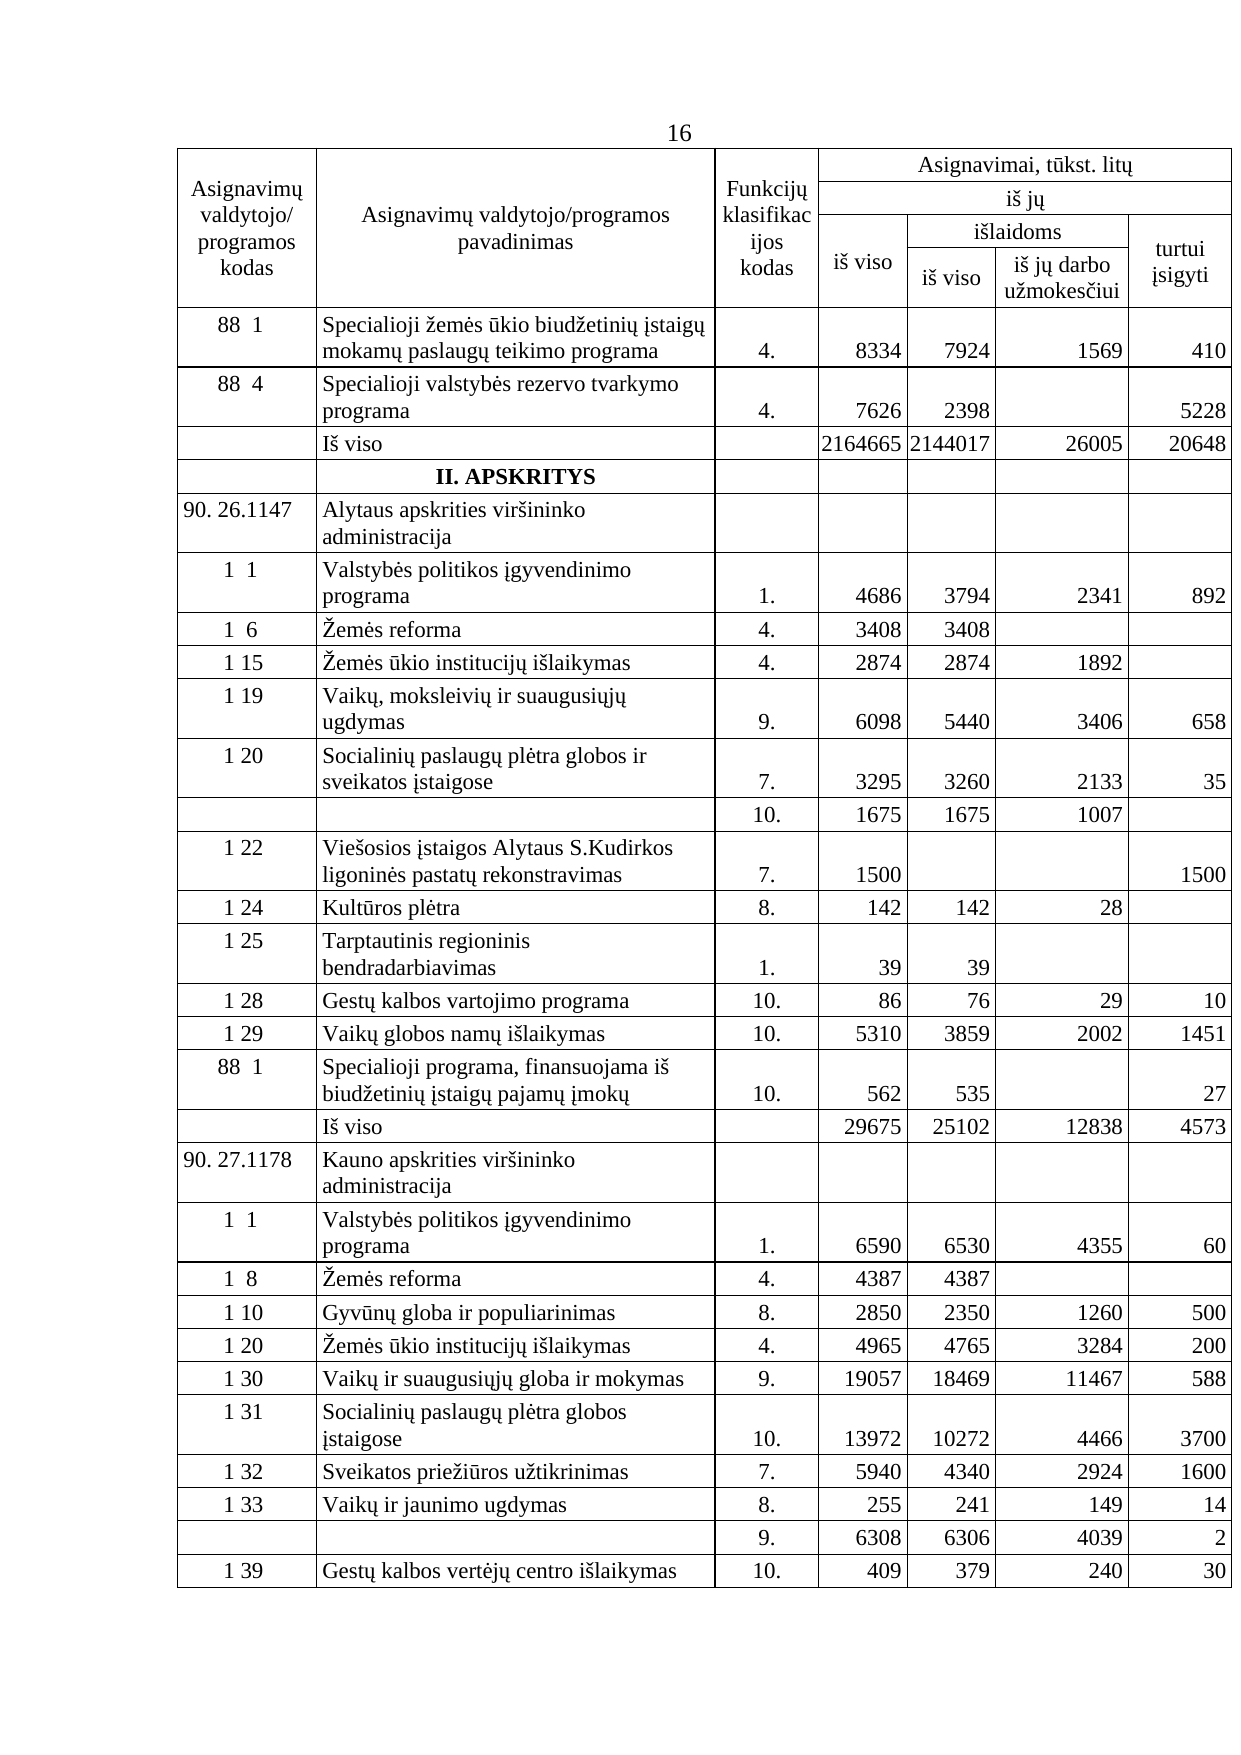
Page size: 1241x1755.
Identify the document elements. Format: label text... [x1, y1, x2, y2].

table_cell 4039 [996, 1521, 1128, 1553]
table_cell 5228 [1129, 368, 1231, 426]
table_cell [1129, 798, 1231, 831]
table_cell 28 [996, 891, 1128, 923]
table_cell Specialioji žemės ūkio biudžetinių įstaigų mokamų paslaugų teikimo programa [317, 308, 714, 366]
table_cell Žemės ūkio institucijų išlaikymas [317, 1329, 714, 1361]
table_cell 1500 [819, 832, 907, 890]
table_cell 1 1 [178, 1203, 316, 1261]
table_cell 12838 [996, 1110, 1128, 1142]
table_cell [178, 427, 316, 459]
table_cell 142 [908, 891, 995, 923]
table_cell 200 [1129, 1329, 1231, 1361]
table_cell Iš viso [317, 427, 714, 459]
table_cell 7. [716, 1455, 818, 1487]
table_cell 6308 [819, 1521, 907, 1553]
table_cell 4466 [996, 1395, 1128, 1454]
table_cell Socialinių paslaugų plėtra globos įstaigose [317, 1395, 714, 1454]
table_cell 1675 [819, 798, 907, 831]
table_cell 8334 [819, 308, 907, 366]
table_cell 1 15 [178, 646, 316, 678]
table_cell 1 28 [178, 984, 316, 1016]
table_cell Sveikatos priežiūros užtikrinimas [317, 1455, 714, 1487]
table_cell 88 1 [178, 1050, 316, 1109]
table_cell turtui įsigyti [1129, 215, 1231, 307]
table_cell 10. [716, 984, 818, 1016]
table_header Funkcijų klasifikacijos kodas [716, 149, 818, 307]
table_cell [1129, 460, 1231, 492]
table_cell 6306 [908, 1521, 995, 1553]
table_cell 2133 [996, 739, 1128, 797]
table_cell [996, 1263, 1128, 1294]
table_cell iš jų darbo užmokesčiui [996, 248, 1128, 307]
table_cell Gyvūnų globa ir populiarinimas [317, 1296, 714, 1328]
table_cell 39 [819, 924, 907, 983]
table_cell 86 [819, 984, 907, 1016]
table_cell [317, 798, 714, 831]
table_cell [716, 1110, 818, 1142]
table_cell 9. [716, 1362, 818, 1394]
table_cell 4. [716, 613, 818, 645]
table_cell 10. [716, 1395, 818, 1454]
table_cell [1129, 613, 1231, 645]
table_cell 892 [1129, 553, 1231, 612]
table_cell 3260 [908, 739, 995, 797]
table_cell 10. [716, 798, 818, 831]
table_cell 255 [819, 1488, 907, 1520]
table_cell 2924 [996, 1455, 1128, 1487]
table_cell 1 20 [178, 1329, 316, 1361]
table_cell iš viso [908, 248, 995, 307]
table_cell 2 [1129, 1521, 1231, 1553]
table_cell 14 [1129, 1488, 1231, 1520]
table_cell 7. [716, 832, 818, 890]
table_cell 3859 [908, 1017, 995, 1049]
table_cell [1129, 1263, 1231, 1294]
table_cell 1. [716, 1203, 818, 1261]
table_cell 1007 [996, 798, 1128, 831]
table_cell 10. [716, 1555, 818, 1587]
table_cell II. APSKRITYS [317, 460, 714, 492]
table_cell 39 [908, 924, 995, 983]
table_cell Alytaus apskrities viršininko administracija [317, 494, 714, 552]
table_header Asignavimų valdytojo/programos pavadinimas [317, 149, 714, 307]
table_cell Specialioji valstybės rezervo tvarkymo programa [317, 368, 714, 426]
table_header Asignavimai, tūkst. litų [819, 149, 1231, 181]
table_cell [1129, 494, 1231, 552]
table_cell 241 [908, 1488, 995, 1520]
table_cell 2164665 [819, 427, 907, 459]
table_cell 18469 [908, 1362, 995, 1394]
table_cell 6590 [819, 1203, 907, 1261]
table_cell 26005 [996, 427, 1128, 459]
table_cell 1600 [1129, 1455, 1231, 1487]
table_cell 27 [1129, 1050, 1231, 1109]
table_cell [996, 368, 1128, 426]
table_cell iš jų [819, 182, 1231, 214]
table_cell 1892 [996, 646, 1128, 678]
table_cell [317, 1521, 714, 1553]
table_cell 9. [716, 679, 818, 738]
table_cell 3700 [1129, 1395, 1231, 1454]
table_cell 29 [996, 984, 1128, 1016]
table_cell 142 [819, 891, 907, 923]
table_cell 1 31 [178, 1395, 316, 1454]
table_cell 2874 [819, 646, 907, 678]
table_cell 1 8 [178, 1263, 316, 1294]
table_cell Žemės reforma [317, 1263, 714, 1294]
table_cell 2002 [996, 1017, 1128, 1049]
table_cell 379 [908, 1555, 995, 1587]
table_cell 588 [1129, 1362, 1231, 1394]
table_cell 658 [1129, 679, 1231, 738]
table_cell 2144017 [908, 427, 995, 459]
table_cell Valstybės politikos įgyvendinimo programa [317, 553, 714, 612]
table_cell 1 39 [178, 1555, 316, 1587]
table_cell 4. [716, 1329, 818, 1361]
table_cell Žemės ūkio institucijų išlaikymas [317, 646, 714, 678]
table_cell [716, 1143, 818, 1202]
table_cell [996, 613, 1128, 645]
table_cell [996, 1143, 1128, 1202]
table_cell [716, 427, 818, 459]
table_cell Iš viso [317, 1110, 714, 1142]
table_cell 535 [908, 1050, 995, 1109]
table_cell 1 6 [178, 613, 316, 645]
table_cell 10 [1129, 984, 1231, 1016]
table_cell 60 [1129, 1203, 1231, 1261]
table_cell 10. [716, 1017, 818, 1049]
table_cell 1500 [1129, 832, 1231, 890]
table_cell [178, 798, 316, 831]
table_cell [996, 832, 1128, 890]
table_cell 2398 [908, 368, 995, 426]
table_cell 2874 [908, 646, 995, 678]
table_cell 6098 [819, 679, 907, 738]
table_cell [819, 460, 907, 492]
table_cell 1 25 [178, 924, 316, 983]
table_cell 1 22 [178, 832, 316, 890]
table_cell [1129, 646, 1231, 678]
table_cell 9. [716, 1521, 818, 1553]
table_cell 3284 [996, 1329, 1128, 1361]
table_cell Tarptautinis regioninis bendradarbiavimas [317, 924, 714, 983]
table_cell 4965 [819, 1329, 907, 1361]
table_cell [819, 494, 907, 552]
table_cell 4. [716, 368, 818, 426]
table_cell 1675 [908, 798, 995, 831]
table_cell 4. [716, 1263, 818, 1294]
table_cell 90. 27.1178 [178, 1143, 316, 1202]
table_cell Vaikų, moksleivių ir suaugusiųjų ugdymas [317, 679, 714, 738]
table_cell 410 [1129, 308, 1231, 366]
table_cell 7924 [908, 308, 995, 366]
table_cell 4. [716, 308, 818, 366]
table_cell 11467 [996, 1362, 1128, 1394]
table_cell 19057 [819, 1362, 907, 1394]
table_cell [178, 460, 316, 492]
table_cell 4. [716, 646, 818, 678]
table_cell Vaikų globos namų išlaikymas [317, 1017, 714, 1049]
table_cell Kultūros plėtra [317, 891, 714, 923]
table_cell [716, 494, 818, 552]
table_cell 2341 [996, 553, 1128, 612]
table_cell išlaidoms [908, 215, 1128, 247]
table_cell [908, 494, 995, 552]
table_cell [819, 1143, 907, 1202]
table_cell 240 [996, 1555, 1128, 1587]
table_cell 1260 [996, 1296, 1128, 1328]
table_cell 1 1 [178, 553, 316, 612]
table_cell 4765 [908, 1329, 995, 1361]
table_cell 35 [1129, 739, 1231, 797]
table_cell [996, 924, 1128, 983]
table_cell 3408 [819, 613, 907, 645]
table_cell 8. [716, 891, 818, 923]
table_cell 3406 [996, 679, 1128, 738]
table_cell [908, 460, 995, 492]
table_cell 10272 [908, 1395, 995, 1454]
table_cell 1569 [996, 308, 1128, 366]
table_cell 4686 [819, 553, 907, 612]
table_cell 1. [716, 553, 818, 612]
table_cell 4340 [908, 1455, 995, 1487]
table_cell 1 33 [178, 1488, 316, 1520]
table_cell [996, 1050, 1128, 1109]
table_cell [996, 460, 1128, 492]
table_cell 3295 [819, 739, 907, 797]
table_cell 1 30 [178, 1362, 316, 1394]
table_cell 7. [716, 739, 818, 797]
table_cell 4387 [908, 1263, 995, 1294]
table_cell [178, 1110, 316, 1142]
table_cell 2850 [819, 1296, 907, 1328]
table_cell 29675 [819, 1110, 907, 1142]
table_cell Žemės reforma [317, 613, 714, 645]
table_cell 13972 [819, 1395, 907, 1454]
table_cell 4387 [819, 1263, 907, 1294]
table_cell Vaikų ir jaunimo ugdymas [317, 1488, 714, 1520]
table_cell [178, 1521, 316, 1553]
table_cell 3408 [908, 613, 995, 645]
table_cell 88 1 [178, 308, 316, 366]
table_cell 6530 [908, 1203, 995, 1261]
table_cell 1 10 [178, 1296, 316, 1328]
table_cell 1. [716, 924, 818, 983]
table_cell 2350 [908, 1296, 995, 1328]
table_cell 4573 [1129, 1110, 1231, 1142]
table_cell 1451 [1129, 1017, 1231, 1049]
table_cell 3794 [908, 553, 995, 612]
table_cell Vaikų ir suaugusiųjų globa ir mokymas [317, 1362, 714, 1394]
table_cell 5310 [819, 1017, 907, 1049]
table_cell 1 29 [178, 1017, 316, 1049]
table_cell Viešosios įstaigos Alytaus S.Kudirkos ligoninės pastatų rekonstravimas [317, 832, 714, 890]
table_cell [716, 460, 818, 492]
table_cell 1 32 [178, 1455, 316, 1487]
table_cell [908, 1143, 995, 1202]
table_cell 4355 [996, 1203, 1128, 1261]
table_cell 5440 [908, 679, 995, 738]
table_cell 409 [819, 1555, 907, 1587]
table_cell Gestų kalbos vartojimo programa [317, 984, 714, 1016]
table_cell 25102 [908, 1110, 995, 1142]
table_cell 562 [819, 1050, 907, 1109]
table_cell Gestų kalbos vertėjų centro išlaikymas [317, 1555, 714, 1587]
table_cell 8. [716, 1296, 818, 1328]
table_cell 1 19 [178, 679, 316, 738]
table_cell Kauno apskrities viršininko administracija [317, 1143, 714, 1202]
table_cell 7626 [819, 368, 907, 426]
table_cell 1 20 [178, 739, 316, 797]
table_cell iš viso [819, 215, 907, 307]
table_cell 500 [1129, 1296, 1231, 1328]
table_cell 10. [716, 1050, 818, 1109]
table_cell 20648 [1129, 427, 1231, 459]
table_header Asignavimų valdytojo/ programos kodas [178, 149, 316, 307]
table_cell [996, 494, 1128, 552]
table_cell [908, 832, 995, 890]
table_cell [1129, 891, 1231, 923]
table_cell Valstybės politikos įgyvendinimo programa [317, 1203, 714, 1261]
table_cell 149 [996, 1488, 1128, 1520]
table_cell 8. [716, 1488, 818, 1520]
table_cell 90. 26.1147 [178, 494, 316, 552]
table_cell Socialinių paslaugų plėtra globos ir sveikatos įstaigose [317, 739, 714, 797]
table_cell 30 [1129, 1555, 1231, 1587]
table_cell 5940 [819, 1455, 907, 1487]
table_cell [1129, 924, 1231, 983]
table_cell [1129, 1143, 1231, 1202]
table_cell 76 [908, 984, 995, 1016]
table_cell 88 4 [178, 368, 316, 426]
table_cell 1 24 [178, 891, 316, 923]
table_cell Specialioji programa, finansuojama iš biudžetinių įstaigų pajamų įmokų [317, 1050, 714, 1109]
